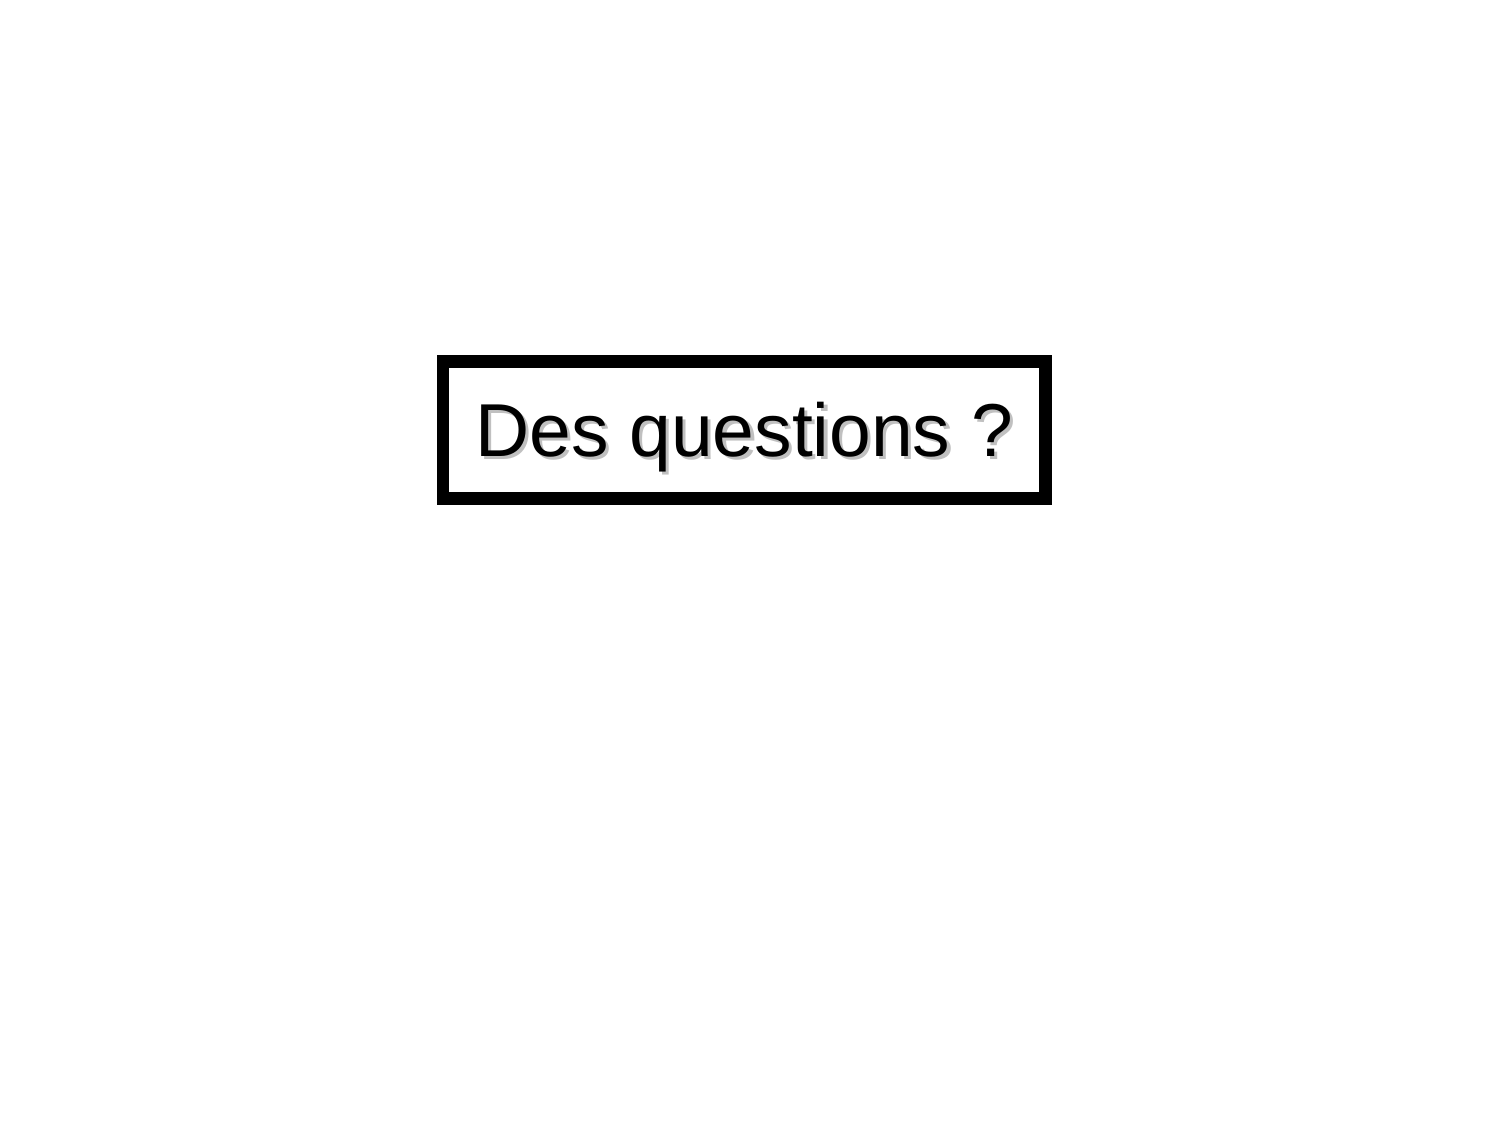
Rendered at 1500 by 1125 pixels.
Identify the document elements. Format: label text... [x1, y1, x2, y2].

title Des questions ? [442, 361, 1046, 499]
